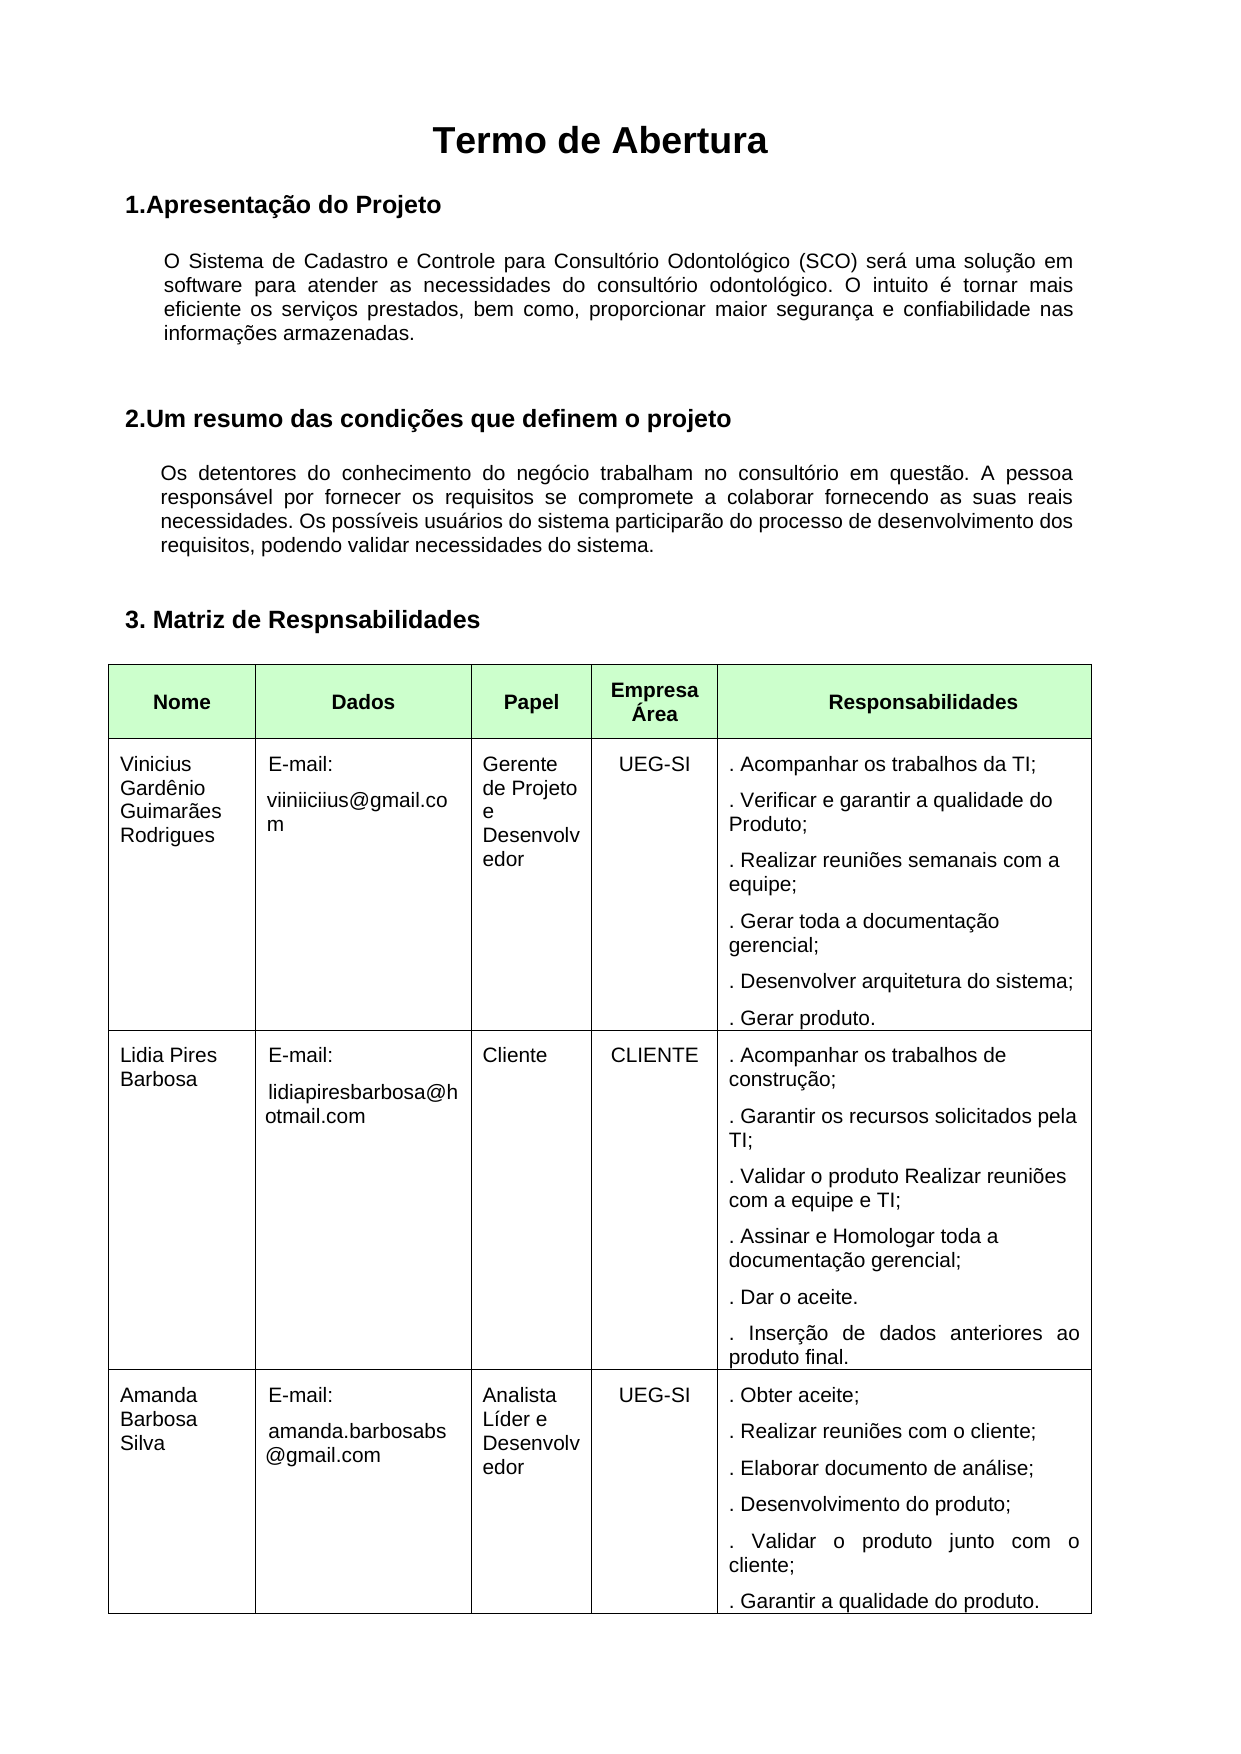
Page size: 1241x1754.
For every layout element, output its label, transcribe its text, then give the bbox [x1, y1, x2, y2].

table_cell Vinicius Gardênio Guimarães Rodrigues [109, 739, 255, 1029]
subtitle Um resumo das condições que definem o projeto [125, 404, 1075, 432]
table_cell Gerente de Projeto e Desenvolvedor [472, 739, 591, 1029]
title Termo de Abertura [125, 118, 1075, 161]
table_cell Cliente [472, 1031, 591, 1369]
table_header Dados [256, 665, 471, 738]
table_header Responsabilidades [718, 665, 1091, 738]
table_header Papel [472, 665, 591, 738]
table_cell E-mail: viiniiciius@gmail.com [256, 739, 471, 1029]
table_cell E-mail: amanda.barbosabs@gmail.com [256, 1370, 471, 1613]
table_cell Analista Líder e Desenvolvedor [472, 1370, 591, 1613]
table_header Empresa Área [592, 665, 717, 738]
text Os detentores do conhecimento do negócio trabalham no consultório em questão. A pessoa responsável por fornecer os requisitos se compromete a colaborar fornecendo as suas reais necessidades. Os possíveis usuários do sistema participarão do processo de desenvolvimento dos requisitos, podendo validar necessidades do sistema. [160, 461, 1075, 557]
table_cell E-mail: lidiapiresbarbosa@hotmail.com [256, 1031, 471, 1369]
table_cell . Acompanhar os trabalhos da TI; . Verificar e garantir a qualidade do Produto; . Realizar reuniões semanais com a equipe; . Gerar toda a documentação gerencial; . Desenvolver arquitetura do sistema; . Gerar produto. [718, 739, 1091, 1029]
text O Sistema de Cadastro e Controle para Consultório Odontológico (SCO) será uma solução em software para atender as necessidades do consultório odontológico. O intuito é tornar mais eficiente os serviços prestados, bem como, proporcionar maior segurança e confiabilidade nas informações armazenadas. [164, 249, 1075, 345]
table_cell Lidia Pires Barbosa [109, 1031, 255, 1369]
subtitle Apresentação do Projeto [125, 190, 1075, 219]
table_cell CLIENTE [592, 1031, 717, 1369]
table_header Nome [109, 665, 255, 738]
table_cell . Obter aceite; . Realizar reuniões com o cliente; . Elaborar documento de análise; . Desenvolvimento do produto; . Validar o produto junto com o cliente; . Garantir a qualidade do produto. [718, 1370, 1091, 1613]
subtitle 3. Matriz de Respnsabilidades [125, 605, 1075, 634]
table_cell UEG-SI [592, 739, 717, 1029]
table_cell . Acompanhar os trabalhos de construção; . Garantir os recursos solicitados pela TI; . Validar o produto Realizar reuniões com a equipe e TI; . Assinar e Homologar toda a documentação gerencial; . Dar o aceite. . Inserção de dados anteriores ao produto final. [718, 1031, 1091, 1369]
table_cell Amanda Barbosa Silva [109, 1370, 255, 1613]
table_cell UEG-SI [592, 1370, 717, 1613]
